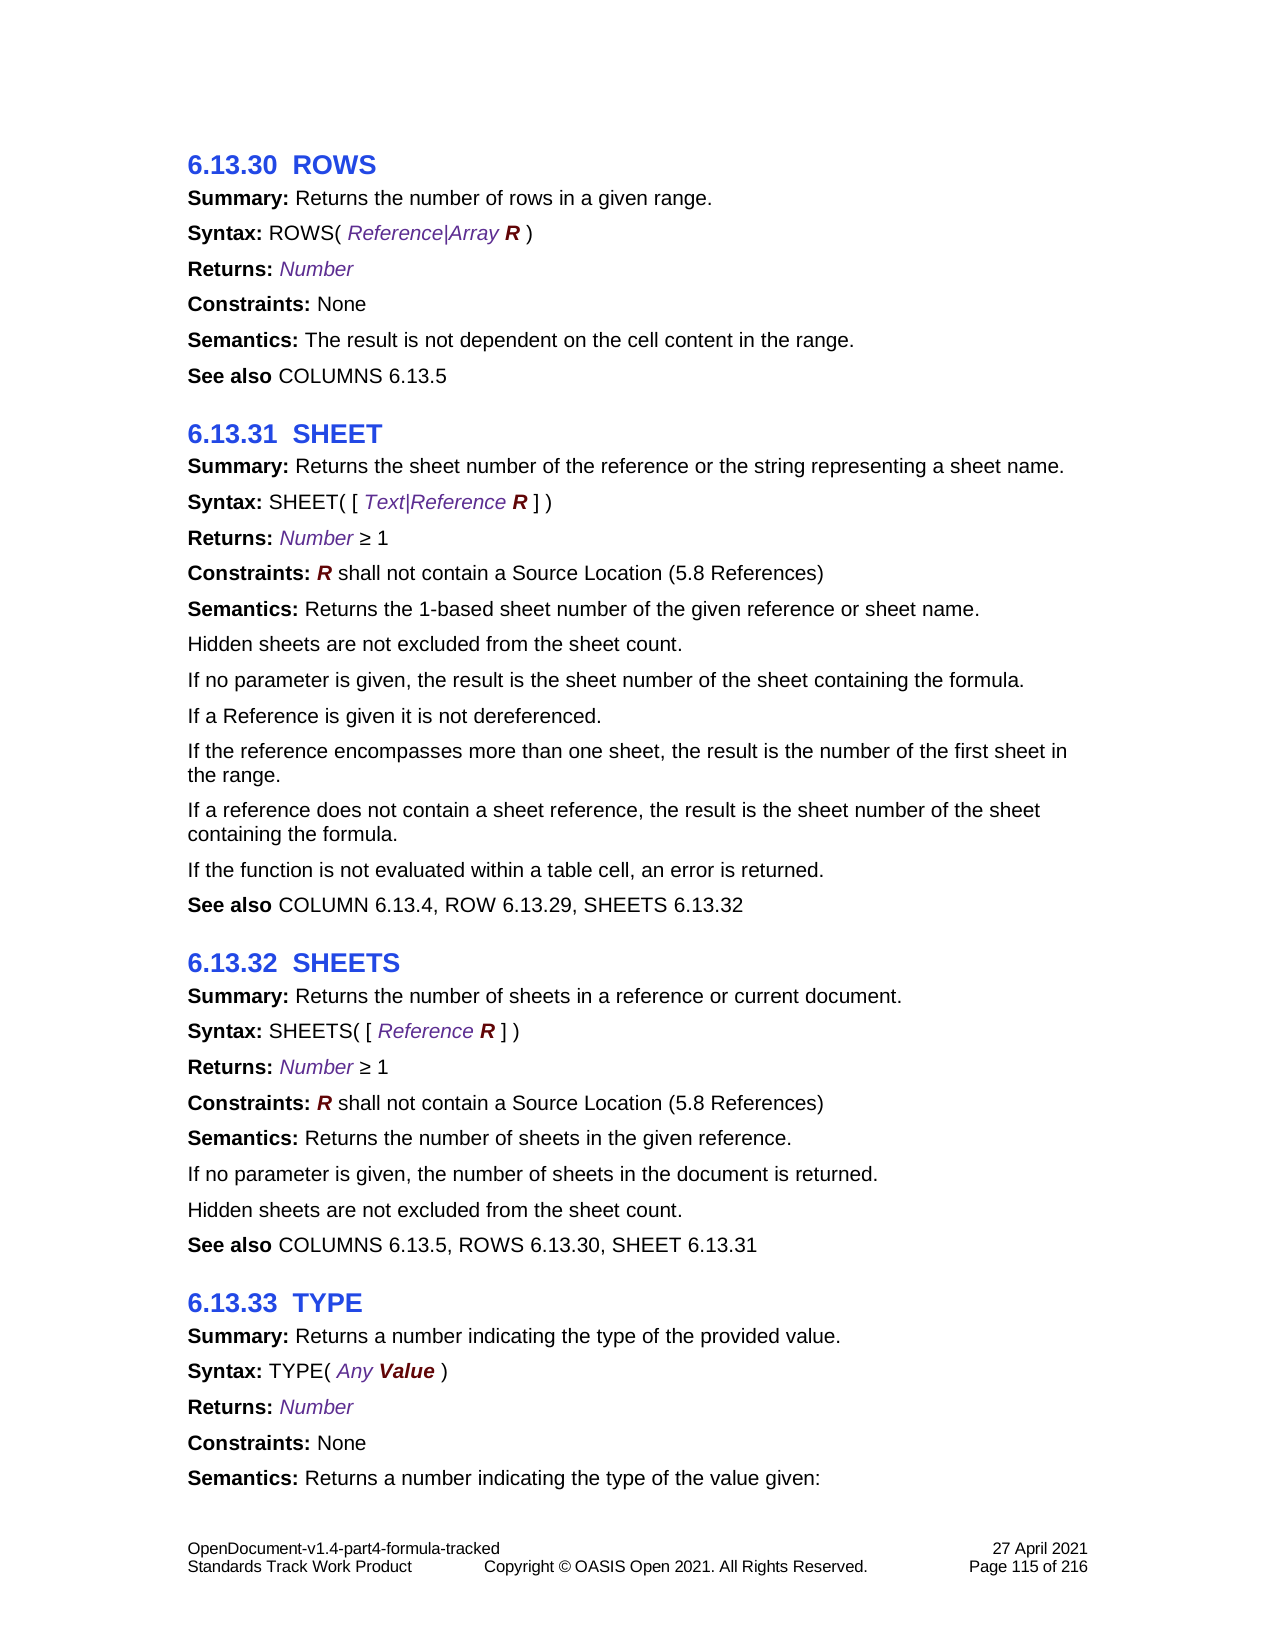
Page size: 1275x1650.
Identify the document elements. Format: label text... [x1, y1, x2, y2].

text If a Reference is given it is not dereferenced. [187, 704, 1088, 728]
text Syntax: SHEET( [ Text|Reference R ] ) [187, 490, 1088, 514]
subtitle ROWS [187, 150, 1088, 180]
text Returns: Number [187, 257, 1088, 281]
text Constraints: R shall not contain a Source Location (5.8 References) [187, 562, 1088, 585]
text If a reference does not contain a sheet reference, the result is the sheet number of the sheet containing the formula. [187, 799, 1088, 846]
text See also COLUMNS 6.13.5, ROWS 6.13.30, SHEET 6.13.31 [187, 1234, 1088, 1257]
subtitle TYPE [187, 1288, 1088, 1318]
text If the reference encompasses more than one sheet, the result is the number of the first sheet in the range. [187, 740, 1088, 787]
text Returns: Number ≥ 1 [187, 1056, 1088, 1079]
text If no parameter is given, the result is the sheet number of the sheet containing the formula. [187, 668, 1088, 692]
text Semantics: Returns the 1-based sheet number of the given reference or sheet name. [187, 597, 1088, 621]
text Semantics: The result is not dependent on the cell content in the range. [187, 328, 1088, 352]
text See also COLUMN 6.13.4, ROW 6.13.29, SHEETS 6.13.32 [187, 894, 1088, 917]
text Constraints: None [187, 293, 1088, 316]
subtitle SHEET [187, 419, 1088, 449]
text Hidden sheets are not excluded from the sheet count. [187, 633, 1088, 656]
text Syntax: ROWS( Reference|Array R ) [187, 222, 1088, 245]
text If the function is not evaluated within a table cell, an error is returned. [187, 858, 1088, 882]
text If no parameter is given, the number of sheets in the document is returned. [187, 1162, 1088, 1186]
text Returns: Number ≥ 1 [187, 526, 1088, 549]
text Syntax: SHEETS( [ Reference R ] ) [187, 1020, 1088, 1043]
text Summary: Returns a number indicating the type of the provided value. [187, 1324, 1088, 1348]
text See also COLUMNS 6.13.5 [187, 364, 1088, 388]
text Constraints: R shall not contain a Source Location (5.8 References) [187, 1091, 1088, 1115]
subtitle SHEETS [187, 948, 1088, 978]
text Returns: Number [187, 1396, 1088, 1419]
text Syntax: TYPE( Any Value ) [187, 1360, 1088, 1383]
text Semantics: Returns a number indicating the type of the value given: [187, 1467, 1088, 1490]
text Summary: Returns the number of rows in a given range. [187, 186, 1088, 209]
text Hidden sheets are not excluded from the sheet count. [187, 1198, 1088, 1222]
text Summary: Returns the number of sheets in a reference or current document. [187, 984, 1088, 1008]
text Constraints: None [187, 1431, 1088, 1455]
text Semantics: Returns the number of sheets in the given reference. [187, 1127, 1088, 1150]
text Summary: Returns the sheet number of the reference or the string representing a sheet name. [187, 455, 1088, 478]
